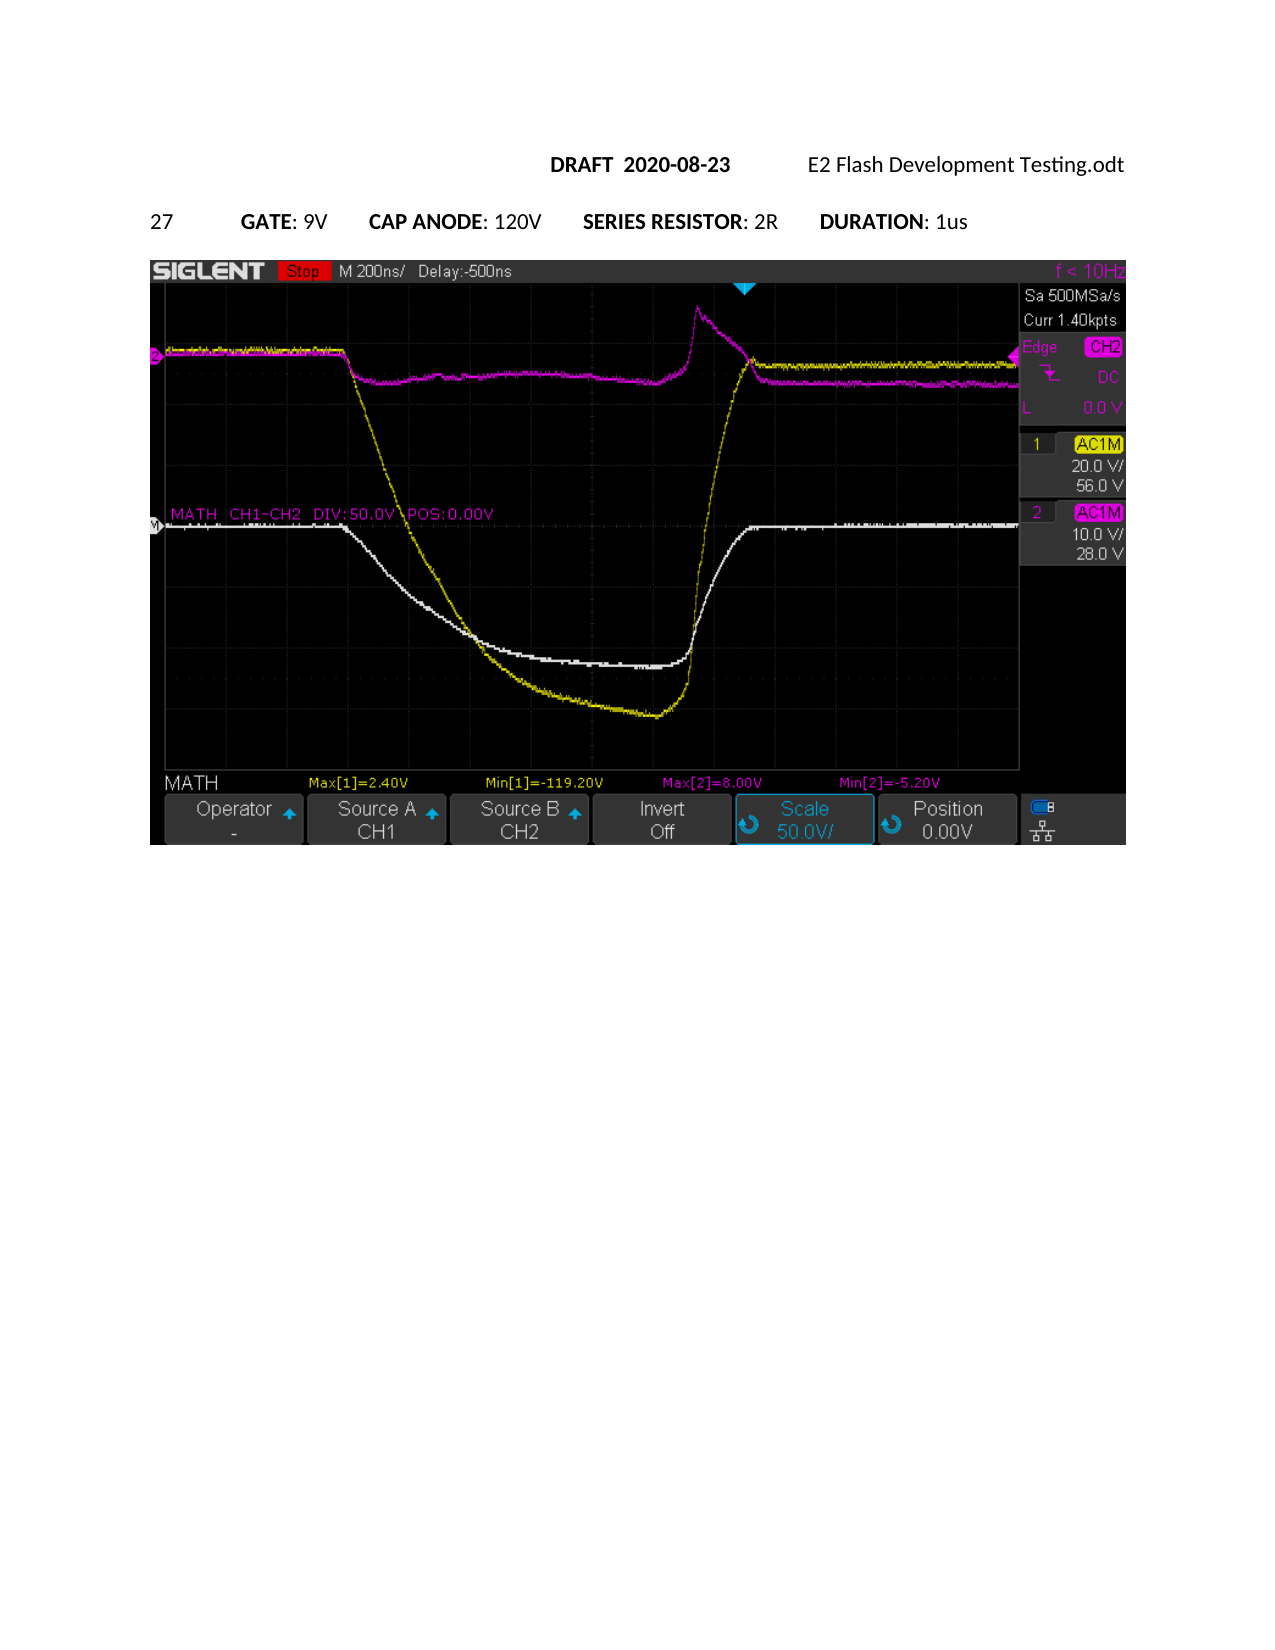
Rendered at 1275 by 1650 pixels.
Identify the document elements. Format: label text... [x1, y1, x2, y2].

picture [150, 260, 1126, 845]
picture [737, 796, 873, 843]
text 27 GATE: 9V CAP ANODE: 120V SERIES RESISTOR: 2R DURATION: 1us [150, 207, 1125, 236]
